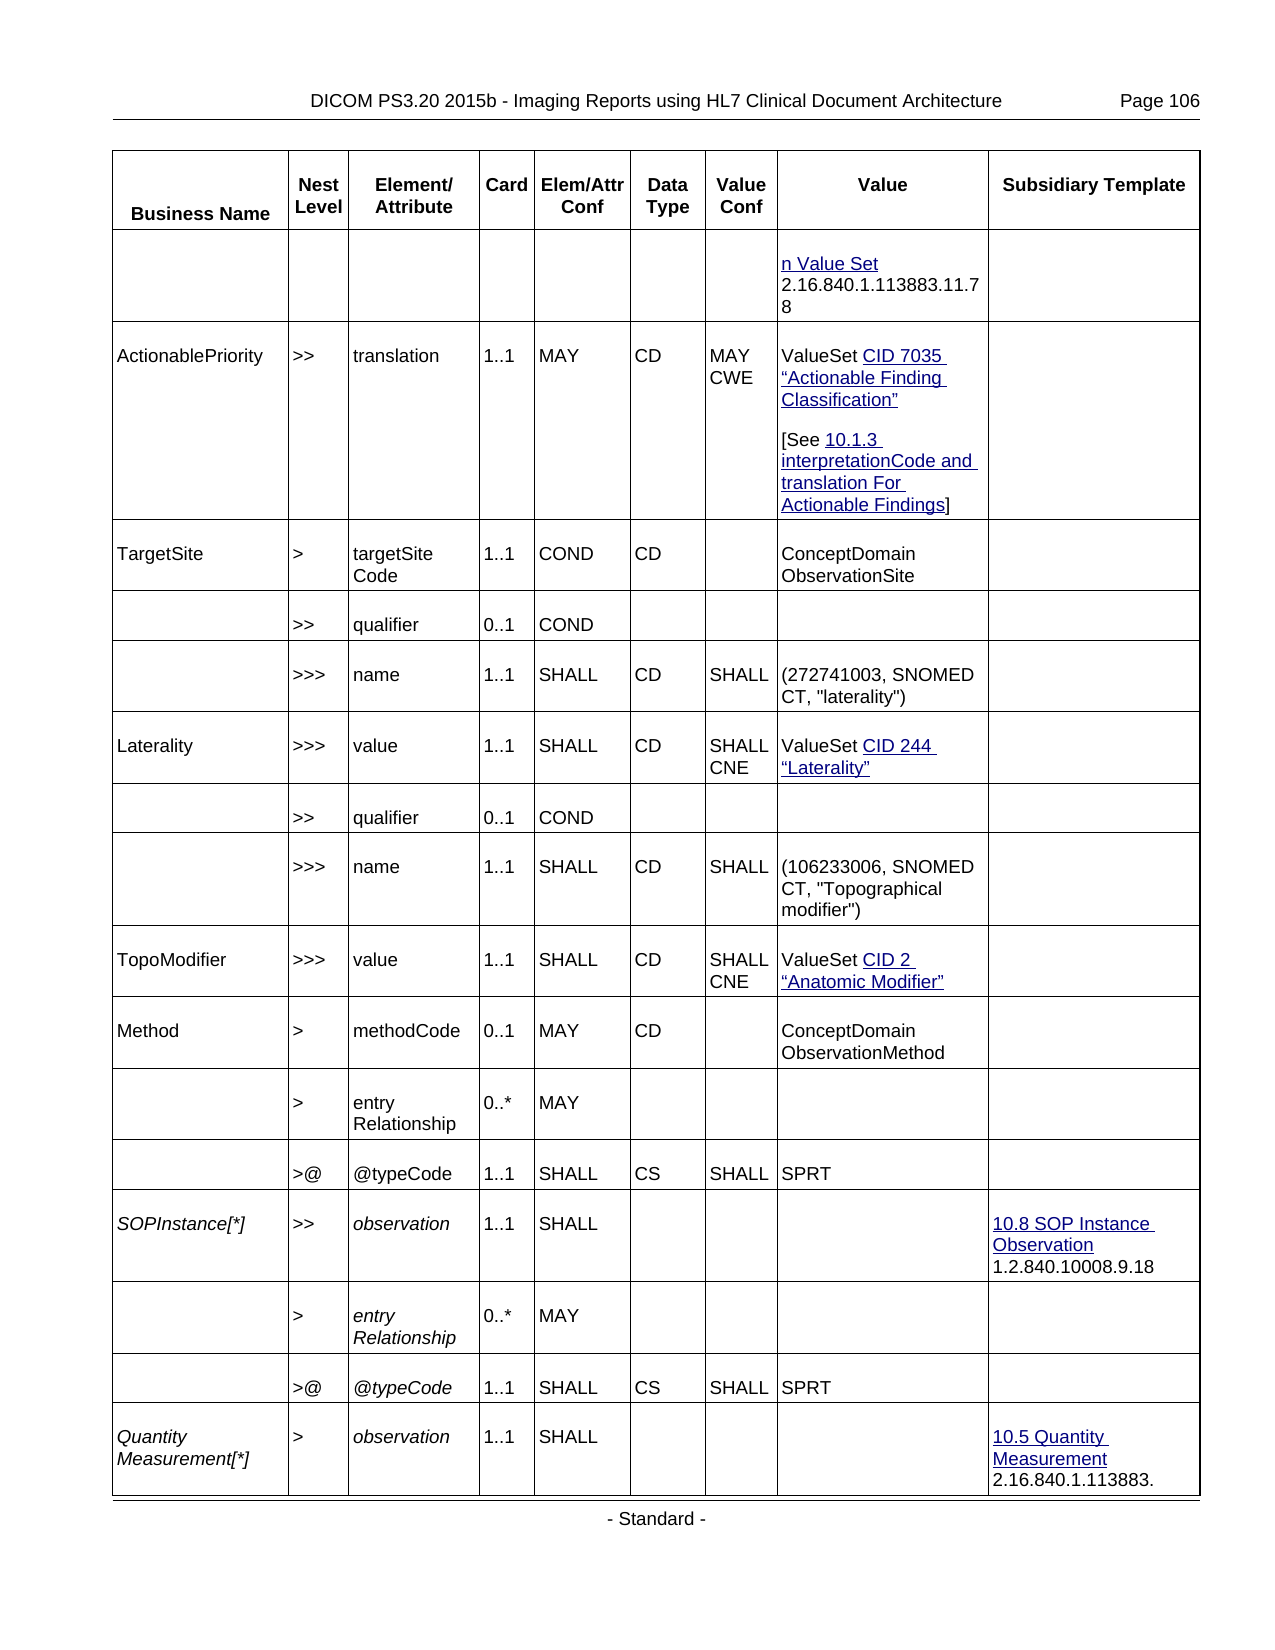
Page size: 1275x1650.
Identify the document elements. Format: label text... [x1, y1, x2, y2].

table_cell 1..1 [480, 833, 534, 925]
table_cell CD [631, 520, 705, 590]
table_cell SHALL [706, 1354, 777, 1402]
table_cell [113, 1282, 288, 1352]
table_cell qualifier [349, 784, 479, 832]
table_cell [113, 833, 288, 925]
table_cell name [349, 641, 479, 711]
table_cell observation [349, 1190, 479, 1281]
table_cell ValueSet CID 7035 “Actionable Finding Classification” [See 10.1.3 interpretationCode and translation For Actionable Findings] [778, 322, 988, 519]
table_cell [480, 230, 534, 321]
table_cell [706, 1069, 777, 1139]
table_cell > [289, 1282, 348, 1352]
table_cell 0..1 [480, 591, 534, 640]
table_cell [631, 784, 705, 832]
table_cell translation [349, 322, 479, 519]
table_cell Laterality [113, 712, 288, 782]
table_cell SHALL [535, 1140, 630, 1188]
table_cell [989, 997, 1199, 1067]
table_cell CD [631, 997, 705, 1067]
table_cell [778, 591, 988, 640]
table_cell > [289, 520, 348, 590]
table_cell 10.5 Quantity Measurement 2.16.840.1.113883.​ [989, 1403, 1199, 1495]
table_cell SPRT [778, 1140, 988, 1188]
table_cell [706, 520, 777, 590]
table_cell [113, 591, 288, 640]
table_cell >>> [289, 926, 348, 996]
table_cell target​Site​Code [349, 520, 479, 590]
table_cell >>> [289, 641, 348, 711]
table_cell [706, 1403, 777, 1495]
table_cell Quantity​Measurement[*] [113, 1403, 288, 1495]
table_cell Method [113, 997, 288, 1067]
table_cell CD [631, 322, 705, 519]
table_cell [113, 1140, 288, 1188]
table_cell entry​Relationship [349, 1069, 479, 1139]
table_cell SHALL [535, 833, 630, 925]
table_cell 1..1 [480, 322, 534, 519]
table_cell 1..1 [480, 1403, 534, 1495]
table_cell n Value Set 2.16.840.1.113883.11.78 [778, 230, 988, 321]
table_cell MAY [535, 1282, 630, 1352]
table_cell [706, 591, 777, 640]
table_cell qualifier [349, 591, 479, 640]
table_cell 0..* [480, 1282, 534, 1352]
table_cell MAY CWE [706, 322, 777, 519]
table_cell ValueSet CID 244 “Laterality” [778, 712, 988, 782]
table_cell [631, 591, 705, 640]
table_cell Concept​Domain ObservationMethod [778, 997, 988, 1067]
table_cell [989, 591, 1199, 640]
table_cell > [289, 997, 348, 1067]
table_cell SHALL [535, 641, 630, 711]
table_cell CD [631, 712, 705, 782]
table_cell 1..1 [480, 1354, 534, 1402]
table_cell [706, 997, 777, 1067]
table_cell [706, 1282, 777, 1352]
table_cell [631, 1069, 705, 1139]
table_cell COND [535, 520, 630, 590]
table_cell [778, 784, 988, 832]
table_cell ValueSet CID 2 “Anatomic Modifier” [778, 926, 988, 996]
table_header Nest Level [289, 151, 348, 228]
table_cell 1..1 [480, 641, 534, 711]
table_cell COND [535, 784, 630, 832]
table_cell 10.8 SOP Instance Observation 1.2.840.10008.9.18 [989, 1190, 1199, 1281]
table_cell SHALL [706, 1140, 777, 1188]
table_cell CS [631, 1140, 705, 1188]
table_cell SHALL [706, 833, 777, 925]
table_cell [989, 1354, 1199, 1402]
table_cell [989, 926, 1199, 996]
table_cell CD [631, 641, 705, 711]
table_header Business Name [113, 151, 288, 228]
table_cell Topo​Modifier [113, 926, 288, 996]
table_cell > [289, 1069, 348, 1139]
table_cell entry​Relationship [349, 1282, 479, 1352]
table_cell > [289, 1403, 348, 1495]
table_cell SHALL [535, 926, 630, 996]
table_cell 1..1 [480, 712, 534, 782]
table_cell [631, 230, 705, 321]
table_cell [778, 1403, 988, 1495]
table_cell [535, 230, 630, 321]
table_cell observation [349, 1403, 479, 1495]
table_cell [631, 1403, 705, 1495]
table_cell @typeCode [349, 1354, 479, 1402]
table_cell SHALL [535, 1354, 630, 1402]
table_cell SHALL [706, 641, 777, 711]
table_header Value [778, 151, 988, 228]
table_cell 1..1 [480, 1190, 534, 1281]
table_cell [706, 230, 777, 321]
table_cell COND [535, 591, 630, 640]
table_cell name [349, 833, 479, 925]
table_cell [706, 1190, 777, 1281]
table_cell [778, 1282, 988, 1352]
table_cell [706, 784, 777, 832]
table_cell [778, 1190, 988, 1281]
table_cell 1..1 [480, 926, 534, 996]
table_cell [778, 1069, 988, 1139]
table_cell value [349, 926, 479, 996]
table_cell SHALL [535, 712, 630, 782]
table_cell SPRT [778, 1354, 988, 1402]
table_cell 1..1 [480, 1140, 534, 1188]
table_cell >@ [289, 1140, 348, 1188]
table_cell [631, 1282, 705, 1352]
table_cell 0..1 [480, 784, 534, 832]
table_cell 1..1 [480, 520, 534, 590]
table_cell >> [289, 591, 348, 640]
table_cell >> [289, 322, 348, 519]
table_cell [989, 1069, 1199, 1139]
table_cell [113, 1354, 288, 1402]
table_cell Actionable​Priority [113, 322, 288, 519]
table_cell 0..* [480, 1069, 534, 1139]
table_cell >> [289, 784, 348, 832]
table_header Card [480, 151, 534, 228]
table_header Data Type [631, 151, 705, 228]
table_cell >> [289, 1190, 348, 1281]
table_cell MAY [535, 1069, 630, 1139]
table_header Value Conf [706, 151, 777, 228]
table_cell SHALL CNE [706, 712, 777, 782]
table_cell [631, 1190, 705, 1281]
table_cell [113, 1069, 288, 1139]
table_cell SOPInstance[*] [113, 1190, 288, 1281]
table_cell >>> [289, 833, 348, 925]
table_cell >@ [289, 1354, 348, 1402]
table_cell [113, 230, 288, 321]
table_cell >>> [289, 712, 348, 782]
table_cell [989, 712, 1199, 782]
table_cell CS [631, 1354, 705, 1402]
table_cell [989, 641, 1199, 711]
table_cell value [349, 712, 479, 782]
table_cell Target​Site [113, 520, 288, 590]
table_cell method​Code [349, 997, 479, 1067]
table_cell [113, 641, 288, 711]
table_cell [989, 520, 1199, 590]
table_header Elem/Attr Conf [535, 151, 630, 228]
table_cell [113, 784, 288, 832]
table_cell 0..1 [480, 997, 534, 1067]
table_cell SHALL CNE [706, 926, 777, 996]
table_cell CD [631, 833, 705, 925]
table_cell MAY [535, 322, 630, 519]
table_cell [349, 230, 479, 321]
table_cell [989, 1282, 1199, 1352]
table_cell (272741003, SNOMED CT, "laterality") [778, 641, 988, 711]
table_header Element/​Attribute [349, 151, 479, 228]
table_cell SHALL [535, 1403, 630, 1495]
table_cell SHALL [535, 1190, 630, 1281]
table_cell [989, 230, 1199, 321]
table_cell @typeCode [349, 1140, 479, 1188]
table_cell [989, 322, 1199, 519]
table_cell [989, 1140, 1199, 1188]
table_cell (106233006, SNOMED CT, "Topographical modifier") [778, 833, 988, 925]
table_cell [989, 784, 1199, 832]
table_header Subsidiary Template [989, 151, 1199, 228]
table_cell [989, 833, 1199, 925]
table_cell [289, 230, 348, 321]
table_cell MAY [535, 997, 630, 1067]
table_cell CD [631, 926, 705, 996]
table_cell Concept​Domain ObservationSite [778, 520, 988, 590]
